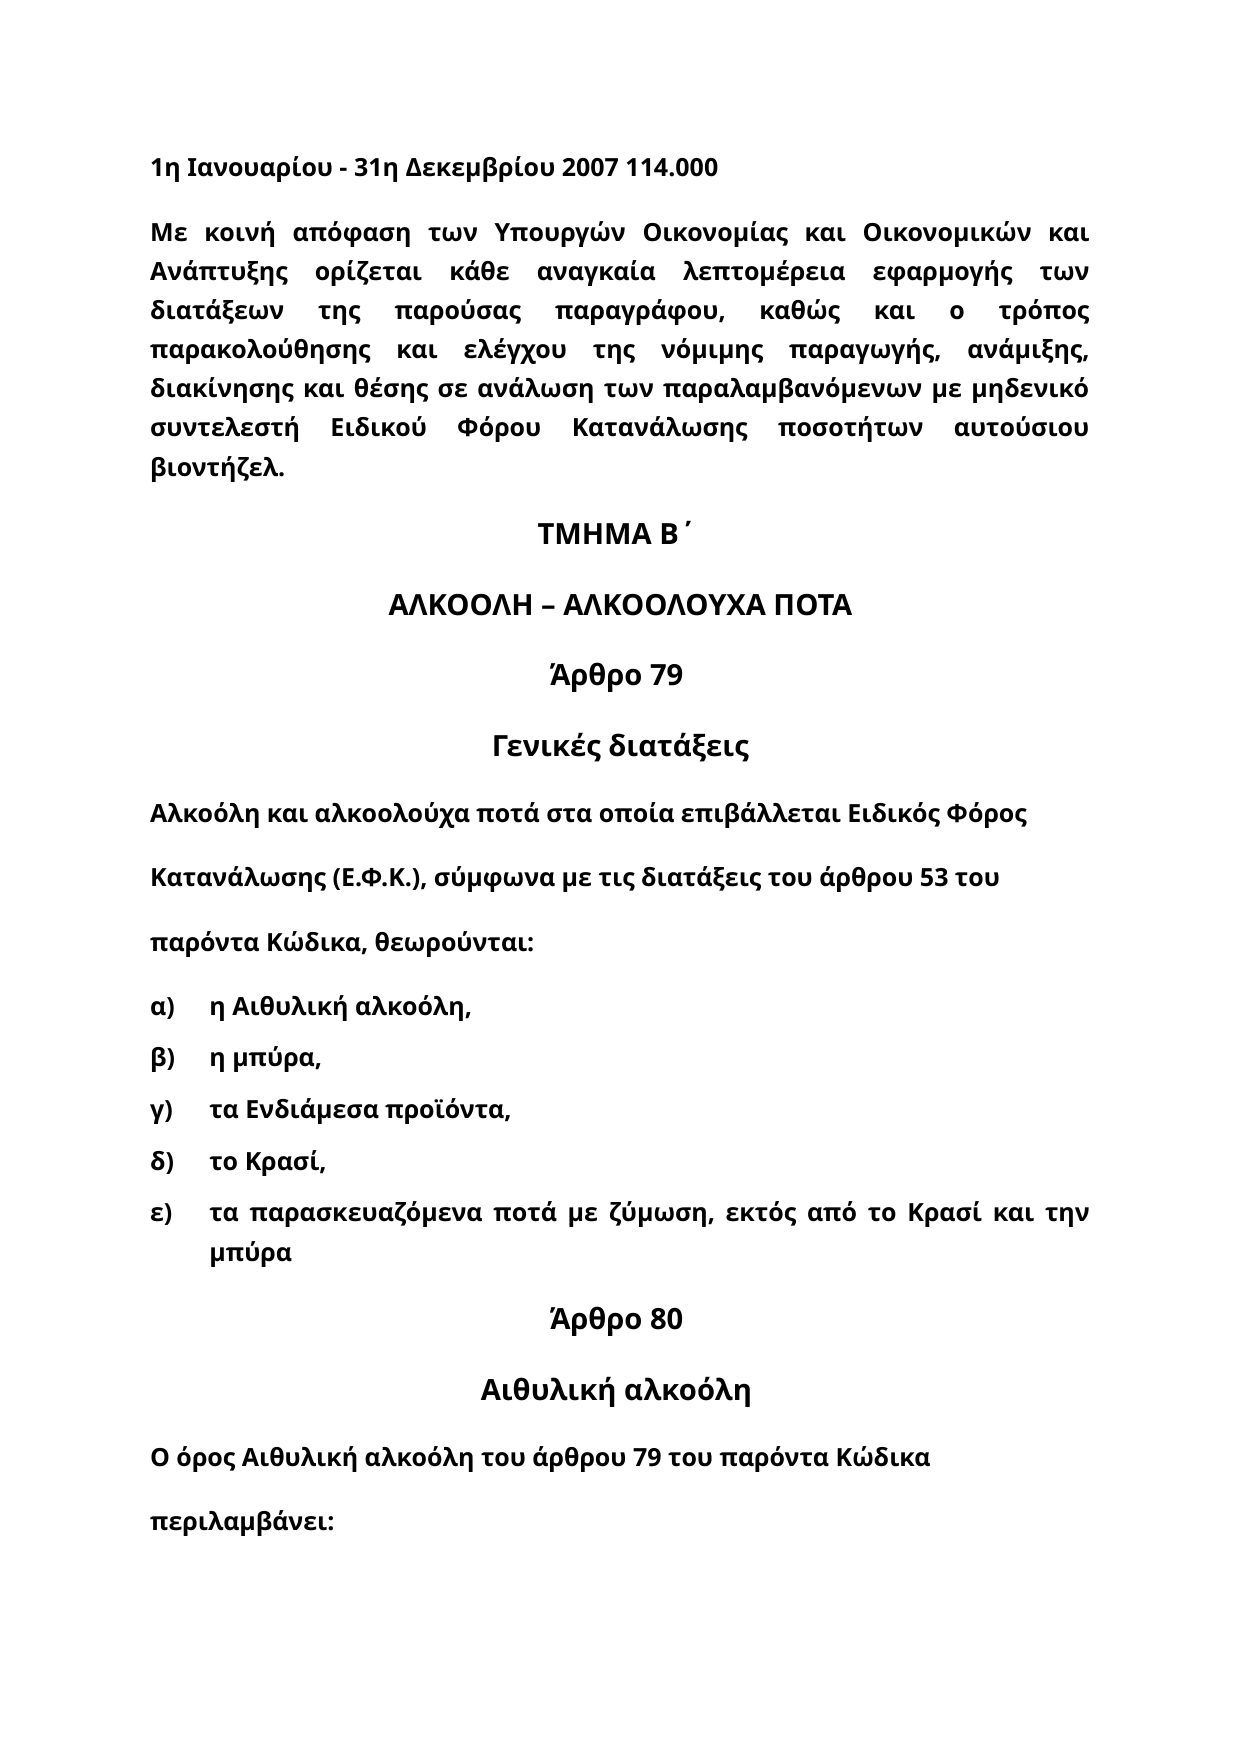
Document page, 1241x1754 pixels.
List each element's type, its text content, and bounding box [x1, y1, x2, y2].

subtitle Γενικές διατάξεις [150, 725, 1090, 765]
subtitle Άρθρο 80 [150, 1298, 1090, 1338]
text παρόντα Κώδικα, θεωρούνται: [150, 924, 1090, 958]
text 1η Ιανουαρίου - 31η Δεκεμβρίου 2007 114.000 [150, 150, 1090, 184]
list β) η μπύρα, [150, 1040, 1090, 1074]
list δ) το Κρασί, [150, 1143, 1090, 1177]
text Αλκοόλη και αλκοολούχα ποτά στα οποία επιβάλλεται Ειδικός Φόρος [150, 796, 1090, 830]
subtitle Αιθυλική αλκοόλη [150, 1369, 1090, 1409]
text περιλαμβάνει: [150, 1504, 1090, 1538]
text Με κοινή απόφαση των Υπουργών Οικονομίας και Οικονομικών και Ανάπτυξης ορίζεται κάθε αναγκαία λεπτομέρεια εφαρμογής των διατάξεων της παρούσας παραγράφου, καθώς και ο τρόπος παρακολούθησης και ελέγχου της νόμιμης παραγωγής, ανάμιξης, διακίνησης και θέσης σε ανάλωση των παραλαμβανόμενων με μηδενικό συντελεστή Ειδικού Φόρου Κατανάλωσης ποσοτήτων αυτούσιου βιοντήζελ. [150, 214, 1090, 483]
text Κατανάλωσης (Ε.Φ.Κ.), σύμφωνα με τις διατάξεις του άρθρου 53 του [150, 860, 1090, 894]
list γ) τα Ενδιάμεσα προϊόντα, [150, 1092, 1090, 1126]
subtitle Άρθρο 79 [150, 654, 1090, 694]
text Ο όρος Αιθυλική αλκοόλη του άρθρου 79 του παρόντα Κώδικα [150, 1439, 1090, 1474]
subtitle ΤΜΗΜΑ Β΄ [150, 513, 1090, 553]
list ε) τα παρασκευαζόμενα ποτά με ζύμωση, εκτός από το Κρασί και την μπύρα [150, 1195, 1090, 1268]
list α) η Αιθυλική αλκοόλη, [150, 988, 1090, 1022]
subtitle ΑΛΚΟΟΛΗ – ΑΛΚΟΟΛΟΥΧΑ ΠΟΤΑ [150, 584, 1090, 624]
